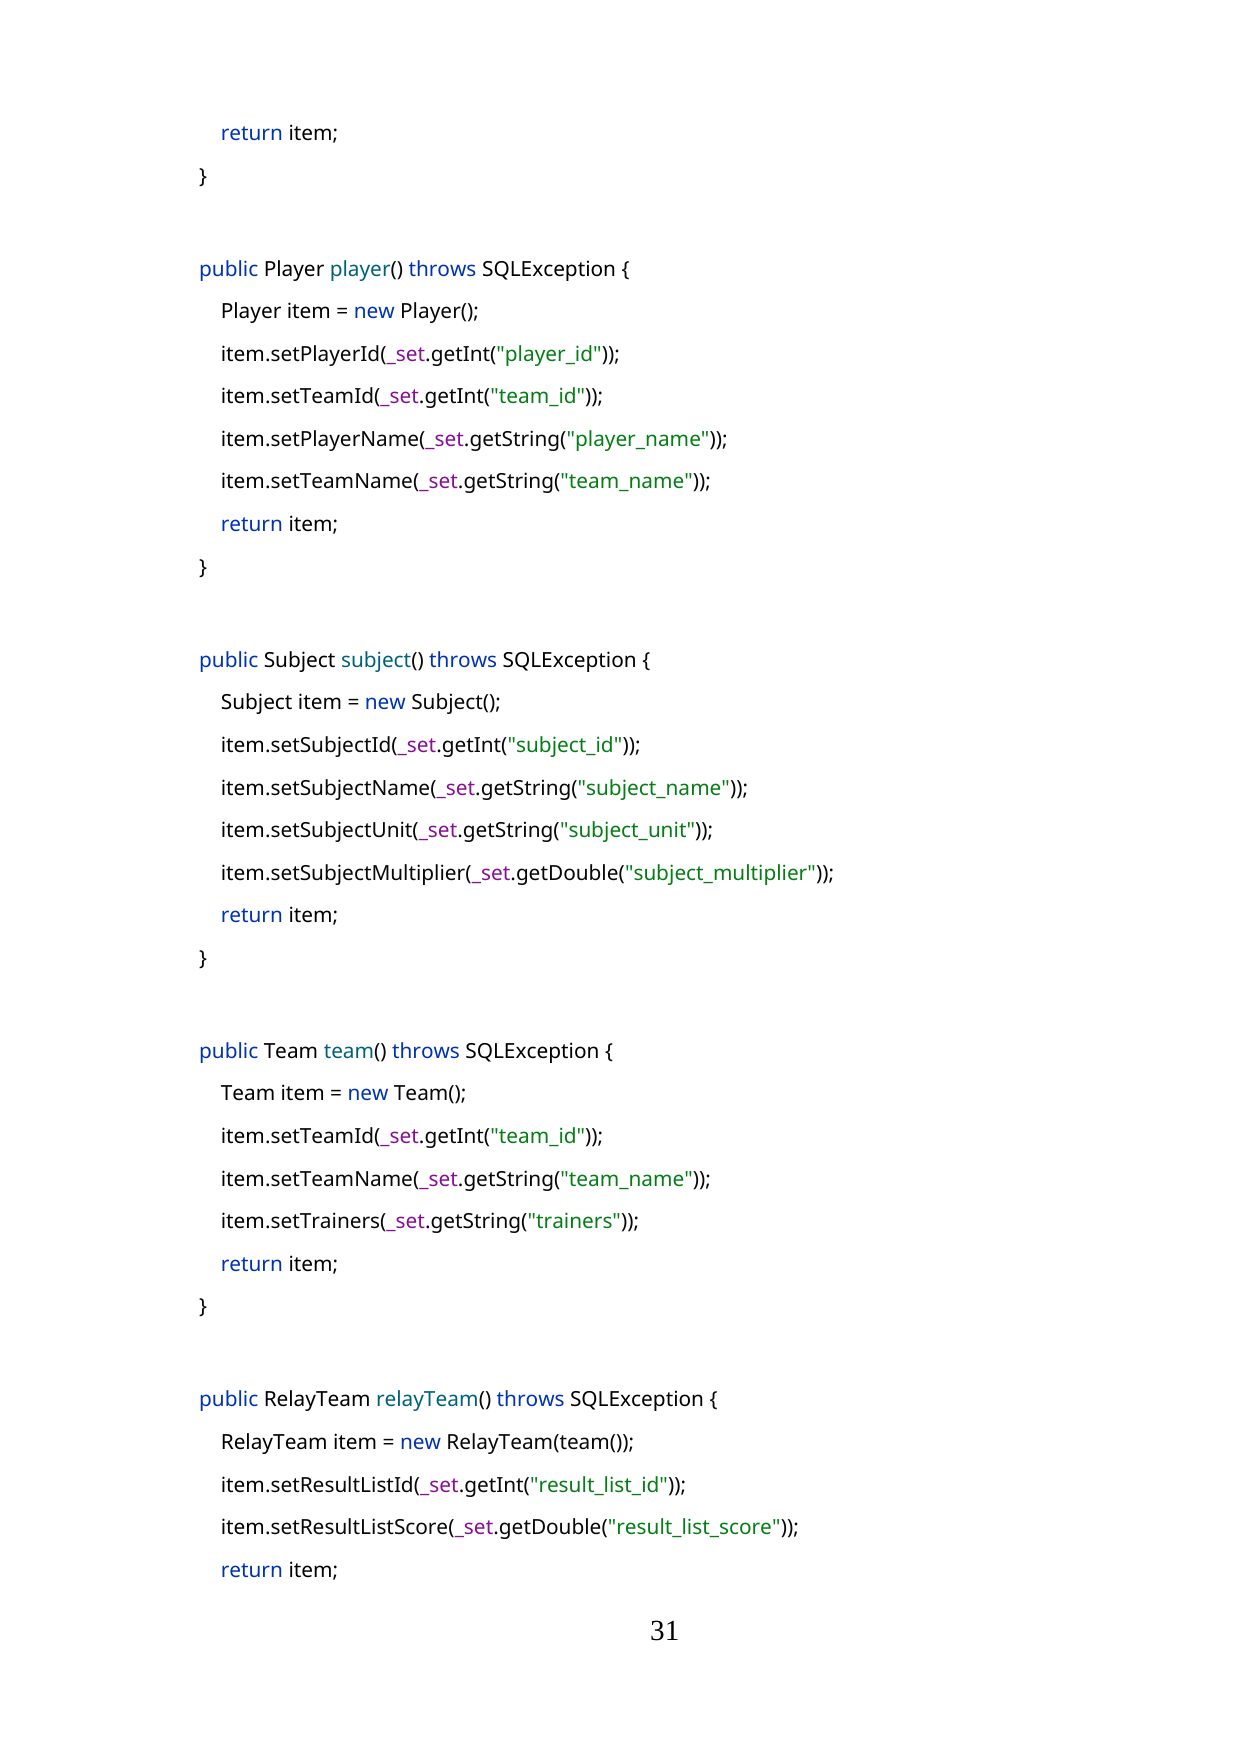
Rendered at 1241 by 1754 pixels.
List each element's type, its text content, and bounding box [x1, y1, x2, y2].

text return item; } public Player player() throws SQLException { Player item = new Player(); item.setPlayerId(_set.getInt("player_id")); item.setTeamId(_set.getInt("team_id")); item.setPlayerName(_set.getString("player_name")); item.setTeamName(_set.getString("team_name")); return item; } public Subject subject() throws SQLException { Subject item = new Subject(); item.setSubjectId(_set.getInt("subject_id")); item.setSubjectName(_set.getString("subject_name")); item.setSubjectUnit(_set.getString("subject_unit")); item.setSubjectMultiplier(_set.getDouble("subject_multiplier")); return item; } public Team team() throws SQLException { Team item = new Team(); item.setTeamId(_set.getInt("team_id")); item.setTeamName(_set.getString("team_name")); item.setTrainers(_set.getString("trainers")); return item; } public RelayTeam relayTeam() throws SQLException { RelayTeam item = new RelayTeam(team()); item.setResultListId(_set.getInt("result_list_id")); item.setResultListScore(_set.getDouble("result_list_score")); return item; [177, 118, 1152, 1583]
